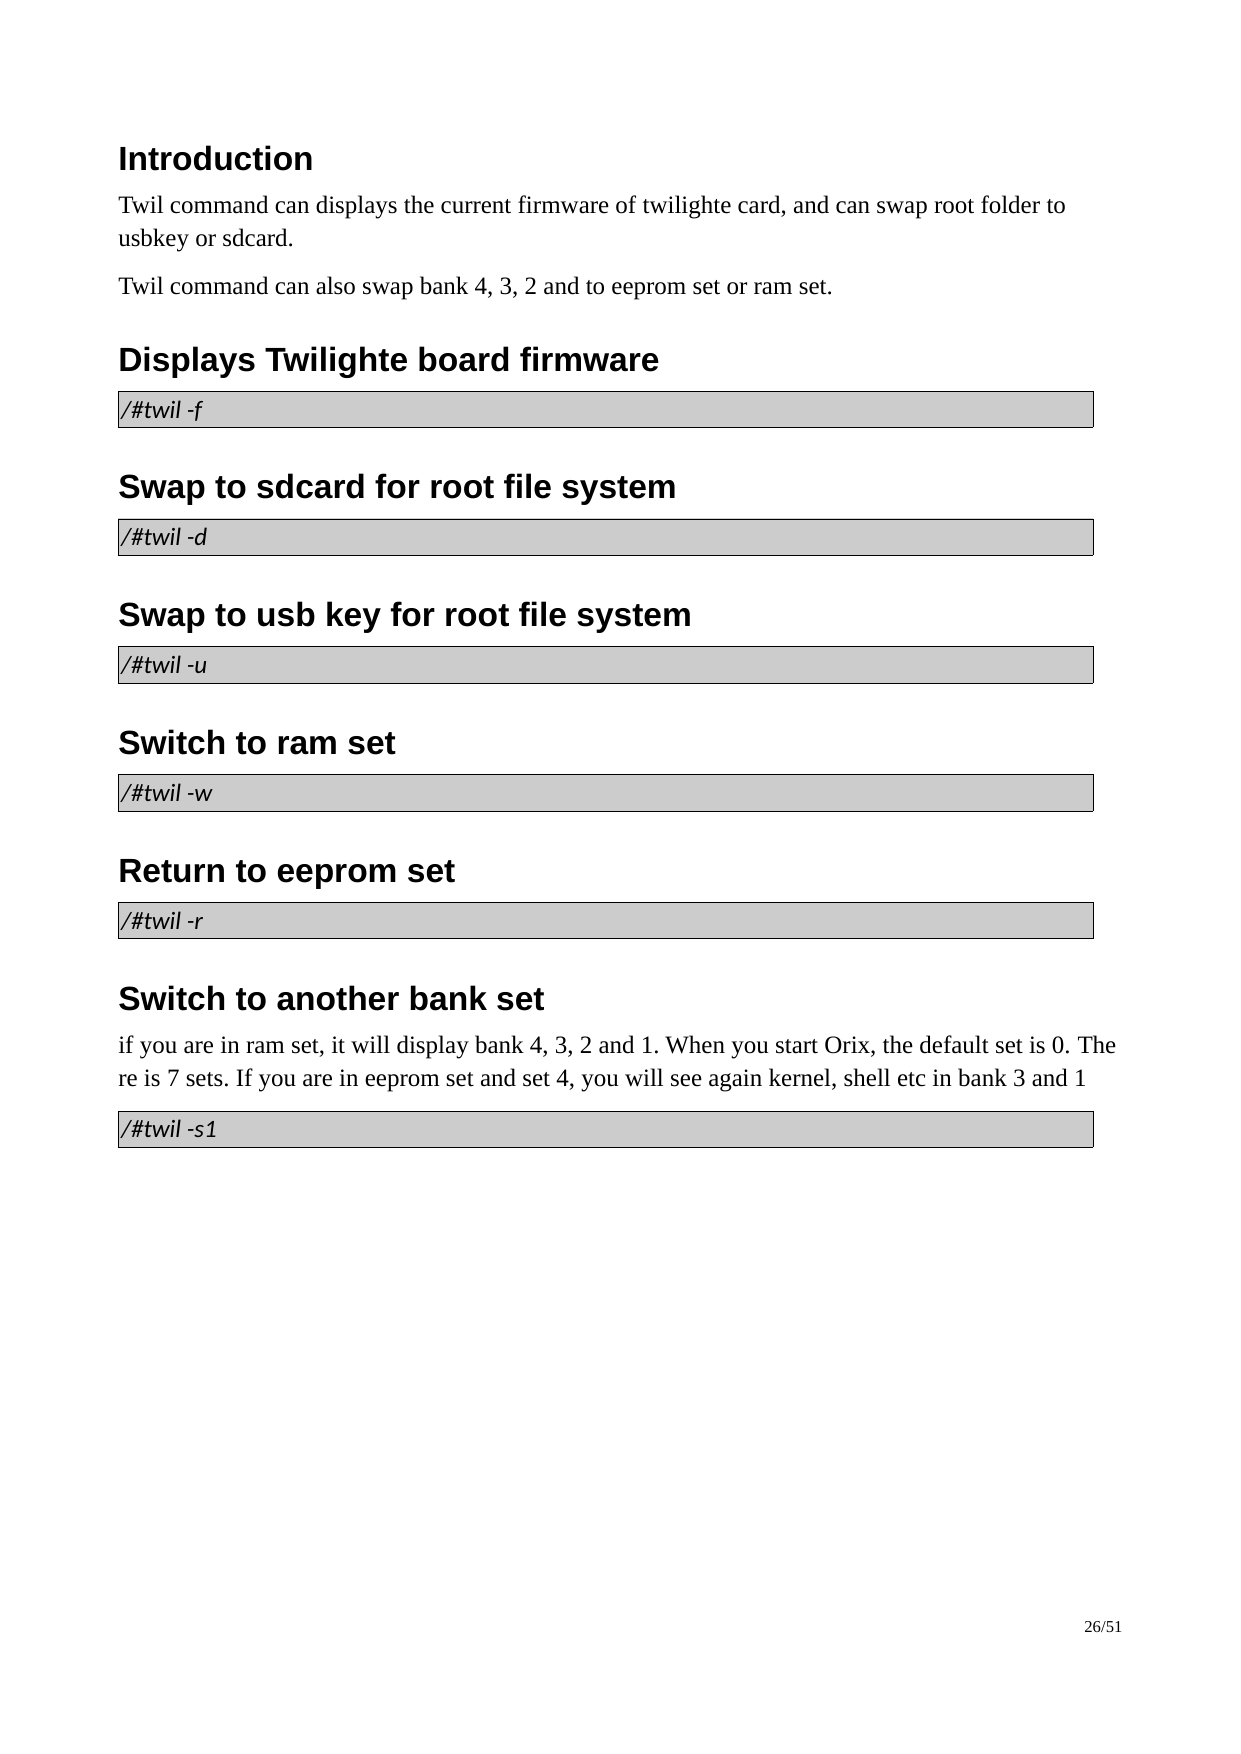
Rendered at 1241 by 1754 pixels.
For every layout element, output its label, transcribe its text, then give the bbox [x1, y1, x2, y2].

subtitle Introduction [118, 139, 1122, 178]
subtitle Switch to another bank set [118, 979, 1122, 1017]
subtitle Return to eeprom set [118, 851, 1122, 889]
text Twil command can also swap bank 4, 3, 2 and to eeprom set or ram set. [118, 271, 1122, 300]
text /#twil -u [119, 647, 1093, 683]
text /#twil -d [119, 520, 1093, 555]
text /#twil -f [119, 392, 1093, 427]
text Twil command can displays the current firmware of twilighte card, and can swap root folder to usbkey or sdcard. [118, 190, 1122, 252]
subtitle Swap to sdcard for root file system [118, 467, 1122, 506]
text if you are in ram set, it will display bank 4, 3, 2 and 1. When you start Orix, the default set is 0. The re is 7 sets. If you are in eeprom set and set 4, you will see again kernel, shell etc in bank 3 and 1 [118, 1030, 1122, 1092]
text /#twil -w [119, 775, 1093, 811]
subtitle Displays Twilighte board firmware [118, 339, 1122, 378]
subtitle Switch to ram set [118, 723, 1122, 762]
subtitle Swap to usb key for root file system [118, 595, 1122, 634]
text /#twil -r [119, 903, 1093, 938]
text /#twil -s1 [119, 1112, 1093, 1147]
